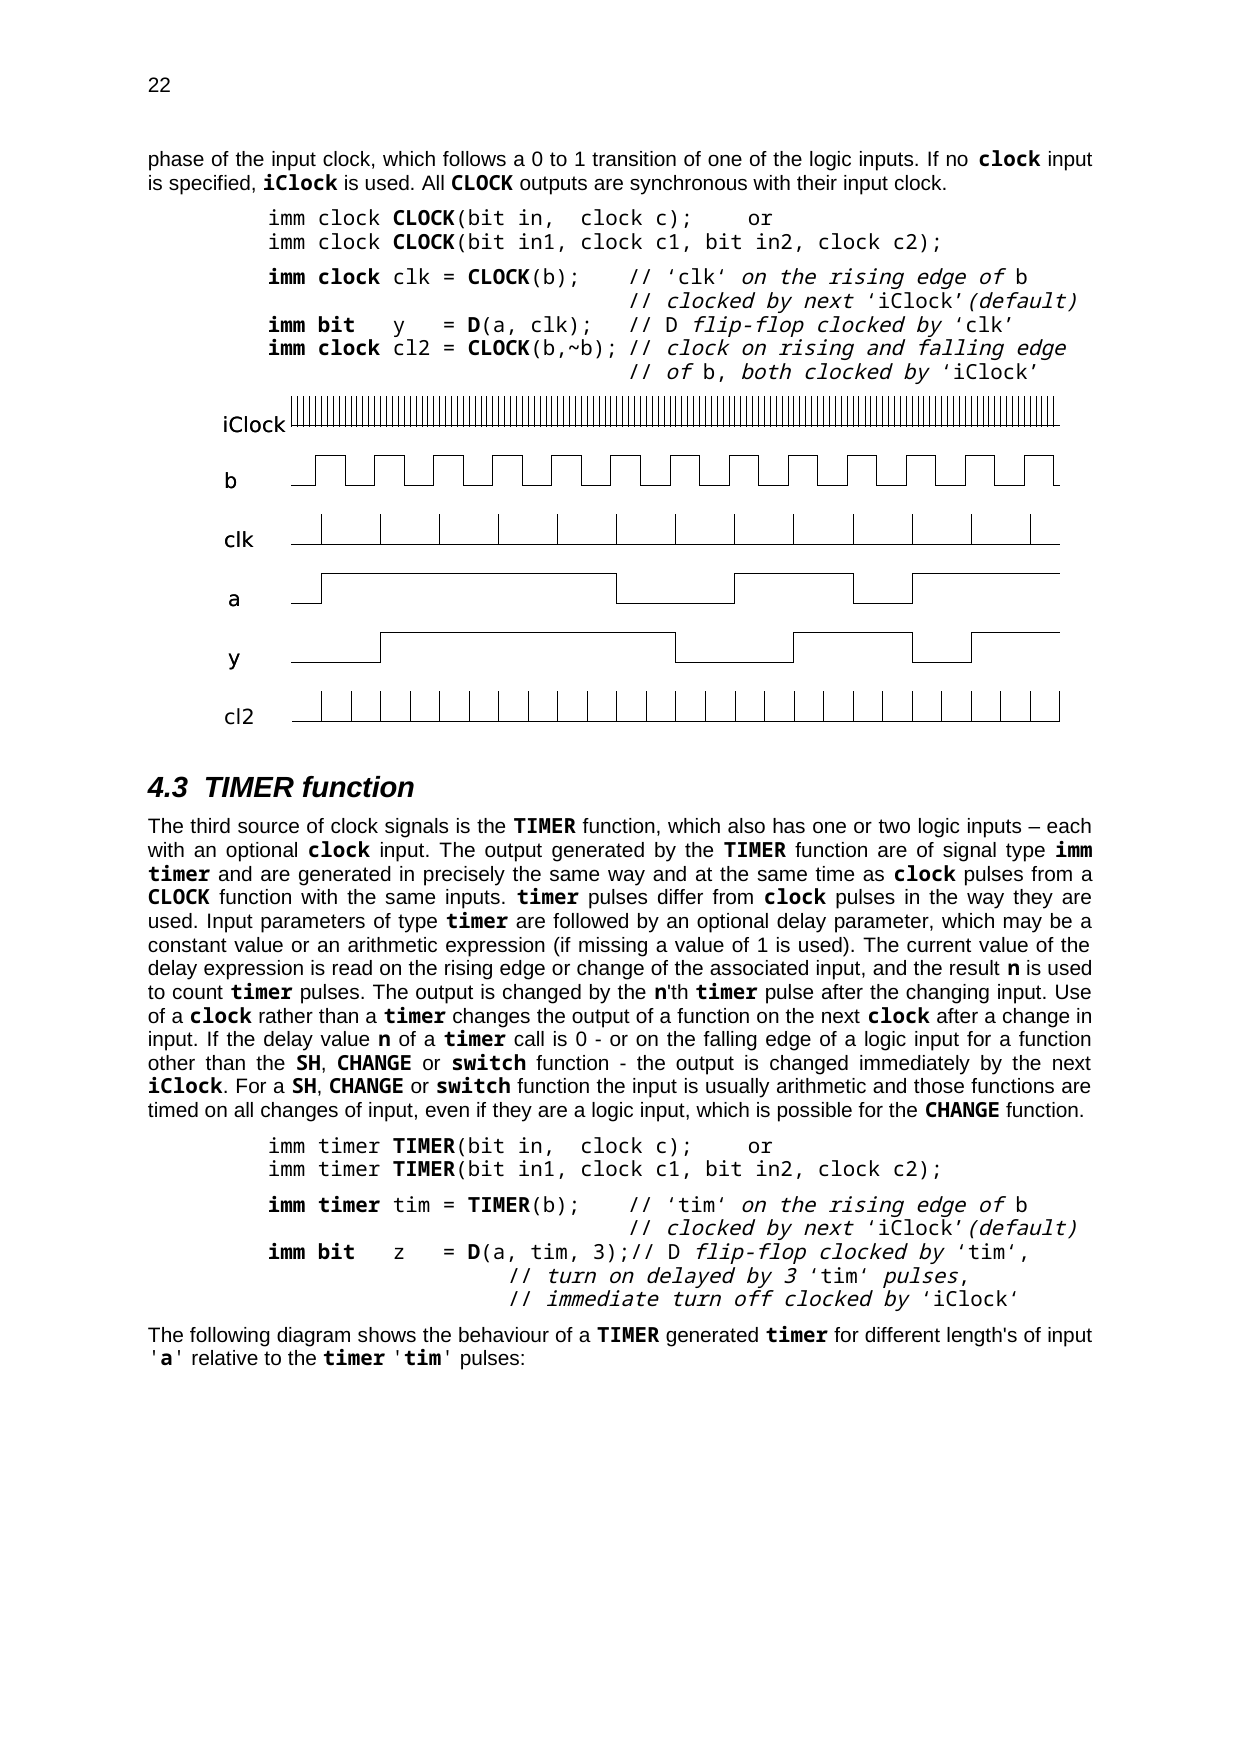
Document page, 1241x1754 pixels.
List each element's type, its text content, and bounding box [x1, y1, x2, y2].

subtitle TIMER function [148, 771, 1092, 803]
text imm clock clk = CLOCK(b); // ‘clk‘ on the rising edge of b // clocked by next ‘iClock’(default) imm bit y = D(a, clk); // D flip-flop clocked by ‘clk’ imm clock cl2 = CLOCK(b,~b); // clock on rising and falling edge // of b, both clocked by ‘iClock’ [268, 266, 1092, 384]
text The following diagram shows the behaviour of a TIMER generated timer for different length's of input 'a' relative to the timer 'tim' pulses: [148, 1323, 1092, 1371]
text The third source of clock signals is the TIMER function, which also has one or two logic inputs – each with an optional clock input. The output generated by the TIMER function are of signal type imm timer and are generated in precisely the same way and at the same time as clock pulses from a CLOCK function with the same inputs. timer pulses differ from clock pulses in the way they are used. Input parameters of type timer are followed by an optional delay parameter, which may be a constant value or an arithmetic expression (if missing a value of 1 is used). The current value of the delay expression is read on the rising edge or change of the associated input, and the result n is used to count timer pulses. The output is changed by the n'th timer pulse after the changing input. Use of a clock rather than a timer changes the output of a function on the next clock after a change in input. If the delay value n of a timer call is 0 - or on the falling edge of a logic input for a function other than the SH, CHANGE or switch function - the output is changed immediately by the next iClock. For a SH, CHANGE or switch function the input is usually arithmetic and those functions are timed on all changes of input, even if they are a logic input, which is possible for the CHANGE function. [148, 815, 1092, 1122]
text phase of the input clock, which follows a 0 to 1 transition of one of the logic inputs. If no clock input is specified, iClock is used. All CLOCK outputs are synchronous with their input clock. [148, 148, 1092, 195]
text imm clock CLOCK(bit in, clock c); or imm clock CLOCK(bit in1, clock c1, bit in2, clock c2); [268, 207, 1092, 254]
text imm timer tim = TIMER(b); // ‘tim‘ on the rising edge of b // clocked by next ‘iClock’(default) imm bit z = D(a, tim, 3);// D flip-flop clocked by ‘tim‘, // turn on delayed by 3 ‘tim‘ pulses, // immediate turn off clocked by ‘iClock‘ [268, 1193, 1092, 1311]
text imm timer TIMER(bit in, clock c); or imm timer TIMER(bit in1, clock c1, bit in2, clock c2); [268, 1134, 1092, 1181]
